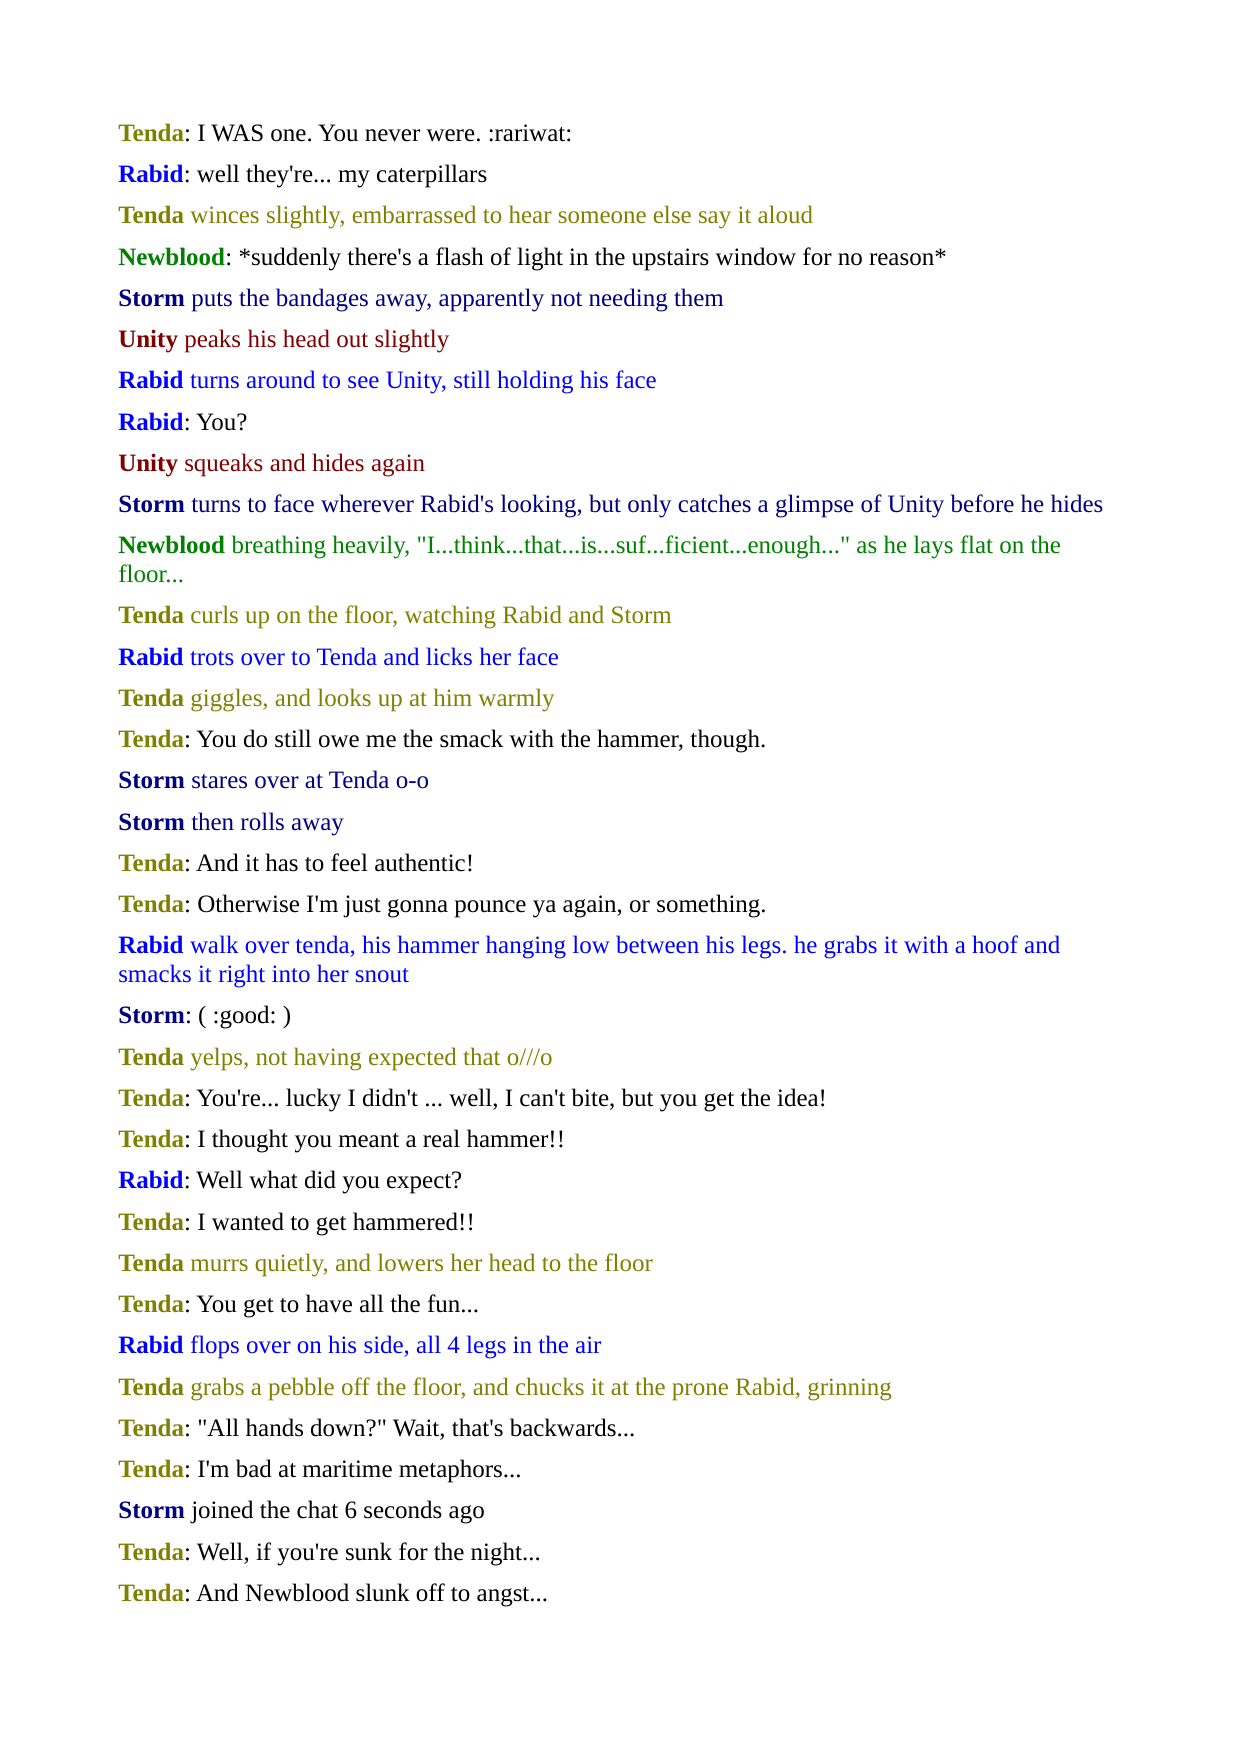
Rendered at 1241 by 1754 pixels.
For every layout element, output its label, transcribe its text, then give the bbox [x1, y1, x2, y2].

text Rabid flops over on his side, all 4 legs in the air [118, 1331, 1122, 1359]
text Storm turns to face wherever Rabid's looking, but only catches a glimpse of Unity before he hides [118, 489, 1122, 518]
text Storm joined the chat 6 seconds ago [118, 1496, 1122, 1524]
text Tenda murrs quietly, and lowers her head to the floor [118, 1248, 1122, 1277]
text Tenda: I WAS one. You never were. :rariwat: [118, 118, 1122, 147]
text Newblood: *suddenly there's a flash of light in the upstairs window for no reason* [118, 242, 1122, 271]
text Tenda grabs a pebble off the floor, and chucks it at the prone Rabid, grinning [118, 1372, 1122, 1401]
text Tenda: You're... lucky I didn't ... well, I can't bite, but you get the idea! [118, 1083, 1122, 1112]
text Rabid turns around to see Unity, still holding his face [118, 366, 1122, 394]
text Tenda: You get to have all the fun... [118, 1289, 1122, 1318]
text Tenda: I thought you meant a real hammer!! [118, 1124, 1122, 1153]
text Rabid trots over to Tenda and licks her face [118, 642, 1122, 671]
text Storm: ( :good: ) [118, 1001, 1122, 1029]
text Tenda yelps, not having expected that o///o [118, 1042, 1122, 1071]
text Newblood breathing heavily, "I...think...that...is..​.suf...ficient...enough.​.." as he lays flat on the floor... [118, 531, 1122, 588]
text Rabid walk over tenda, his hammer hanging low between his legs. he grabs it with a hoof and smacks it right into her snout [118, 931, 1122, 988]
text Storm stares over at Tenda o-o [118, 766, 1122, 794]
text Tenda giggles, and looks up at him warmly [118, 683, 1122, 712]
text Storm then rolls away [118, 807, 1122, 836]
text Unity peaks his head out slightly [118, 324, 1122, 353]
text Rabid: well they're... my caterpillars [118, 159, 1122, 188]
text Rabid: You? [118, 407, 1122, 436]
text Tenda: I'm bad at maritime metaphors... [118, 1454, 1122, 1483]
text Tenda: I wanted to get hammered!! [118, 1207, 1122, 1236]
text Storm puts the bandages away, apparently not needing them [118, 283, 1122, 312]
text Unity squeaks and hides again [118, 448, 1122, 477]
text Tenda: And it has to feel authentic! [118, 848, 1122, 877]
text Tenda: Well, if you're sunk for the night... [118, 1537, 1122, 1566]
text Tenda: Otherwise I'm just gonna pounce ya again, or something. [118, 889, 1122, 918]
text Tenda: "All hands down?" Wait, that's backwards... [118, 1413, 1122, 1442]
text Tenda: And Newblood slunk off to angst... [118, 1578, 1122, 1607]
text Tenda winces slightly, embarrassed to hear someone else say it aloud [118, 201, 1122, 229]
text Tenda curls up on the floor, watching Rabid and Storm [118, 601, 1122, 629]
text Tenda: You do still owe me the smack with the hammer, though. [118, 724, 1122, 753]
text Rabid: Well what did you expect? [118, 1166, 1122, 1194]
